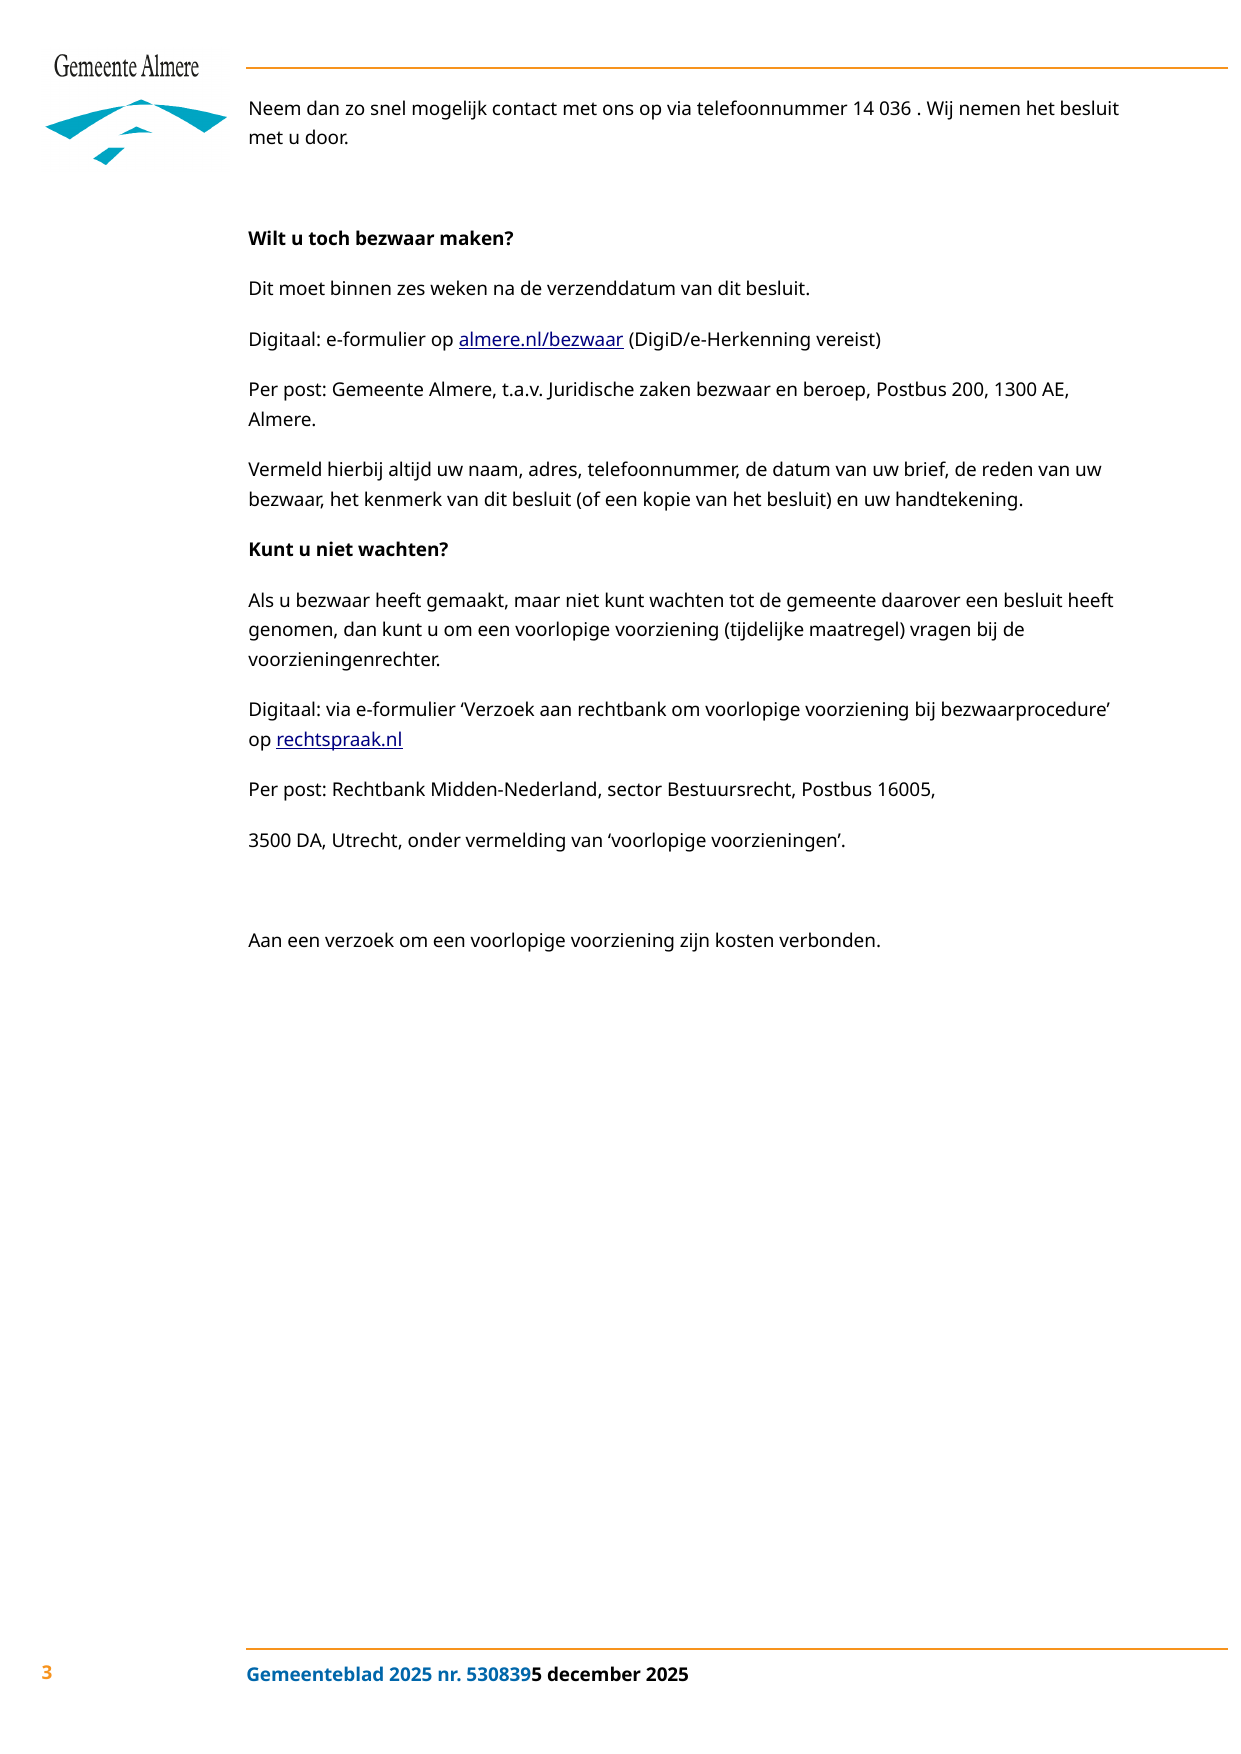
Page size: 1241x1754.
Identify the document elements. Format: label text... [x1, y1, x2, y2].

text Dit moet binnen zes weken na de verzenddatum van dit besluit. [248, 276, 1152, 301]
text Aan een verzoek om een voorlopige voorziening zijn kosten verbonden. [248, 928, 1152, 953]
text Kunt u niet wachten? [248, 536, 1152, 562]
text Vermeld hierbij altijd uw naam, adres, telefoonnummer, de datum van uw brief, de reden van uw bezwaar, het kenmerk van dit besluit (of een kopie van het besluit) en uw handtekening. [248, 456, 1152, 512]
picture [41, 47, 231, 172]
text Neem dan zo snel mogelijk contact met ons op via telefoonnummer 14 036 . Wij nemen het besluit met u door. [248, 95, 1152, 150]
text Digitaal: e-formulier op almere.nl/bezwaar (DigiD/e-Herkenning vereist) [248, 326, 1152, 352]
text 3500 DA, Utrecht, onder vermelding van ‘voorlopige voorzieningen’. [248, 827, 1152, 853]
text Wilt u toch bezwaar maken? [248, 225, 1152, 251]
text Per post: Rechtbank Midden-Nederland, sector Bestuursrecht, Postbus 16005, [248, 776, 1152, 802]
text Digitaal: via e-formulier ‘Verzoek aan rechtbank om voorlopige voorziening bij bezwaarprocedure’ op rechtspraak.nl [248, 696, 1152, 752]
text Als u bezwaar heeft gemaakt, maar niet kunt wachten tot de gemeente daarover een besluit heeft genomen, dan kunt u om een voorlopige voorziening (tijdelijke maatregel) vragen bij de voorzieningenrechter. [248, 587, 1152, 672]
text Per post: Gemeente Almere, t.a.v. Juridische zaken bezwaar en beroep, Postbus 200, 1300 AE, Almere. [248, 376, 1152, 432]
